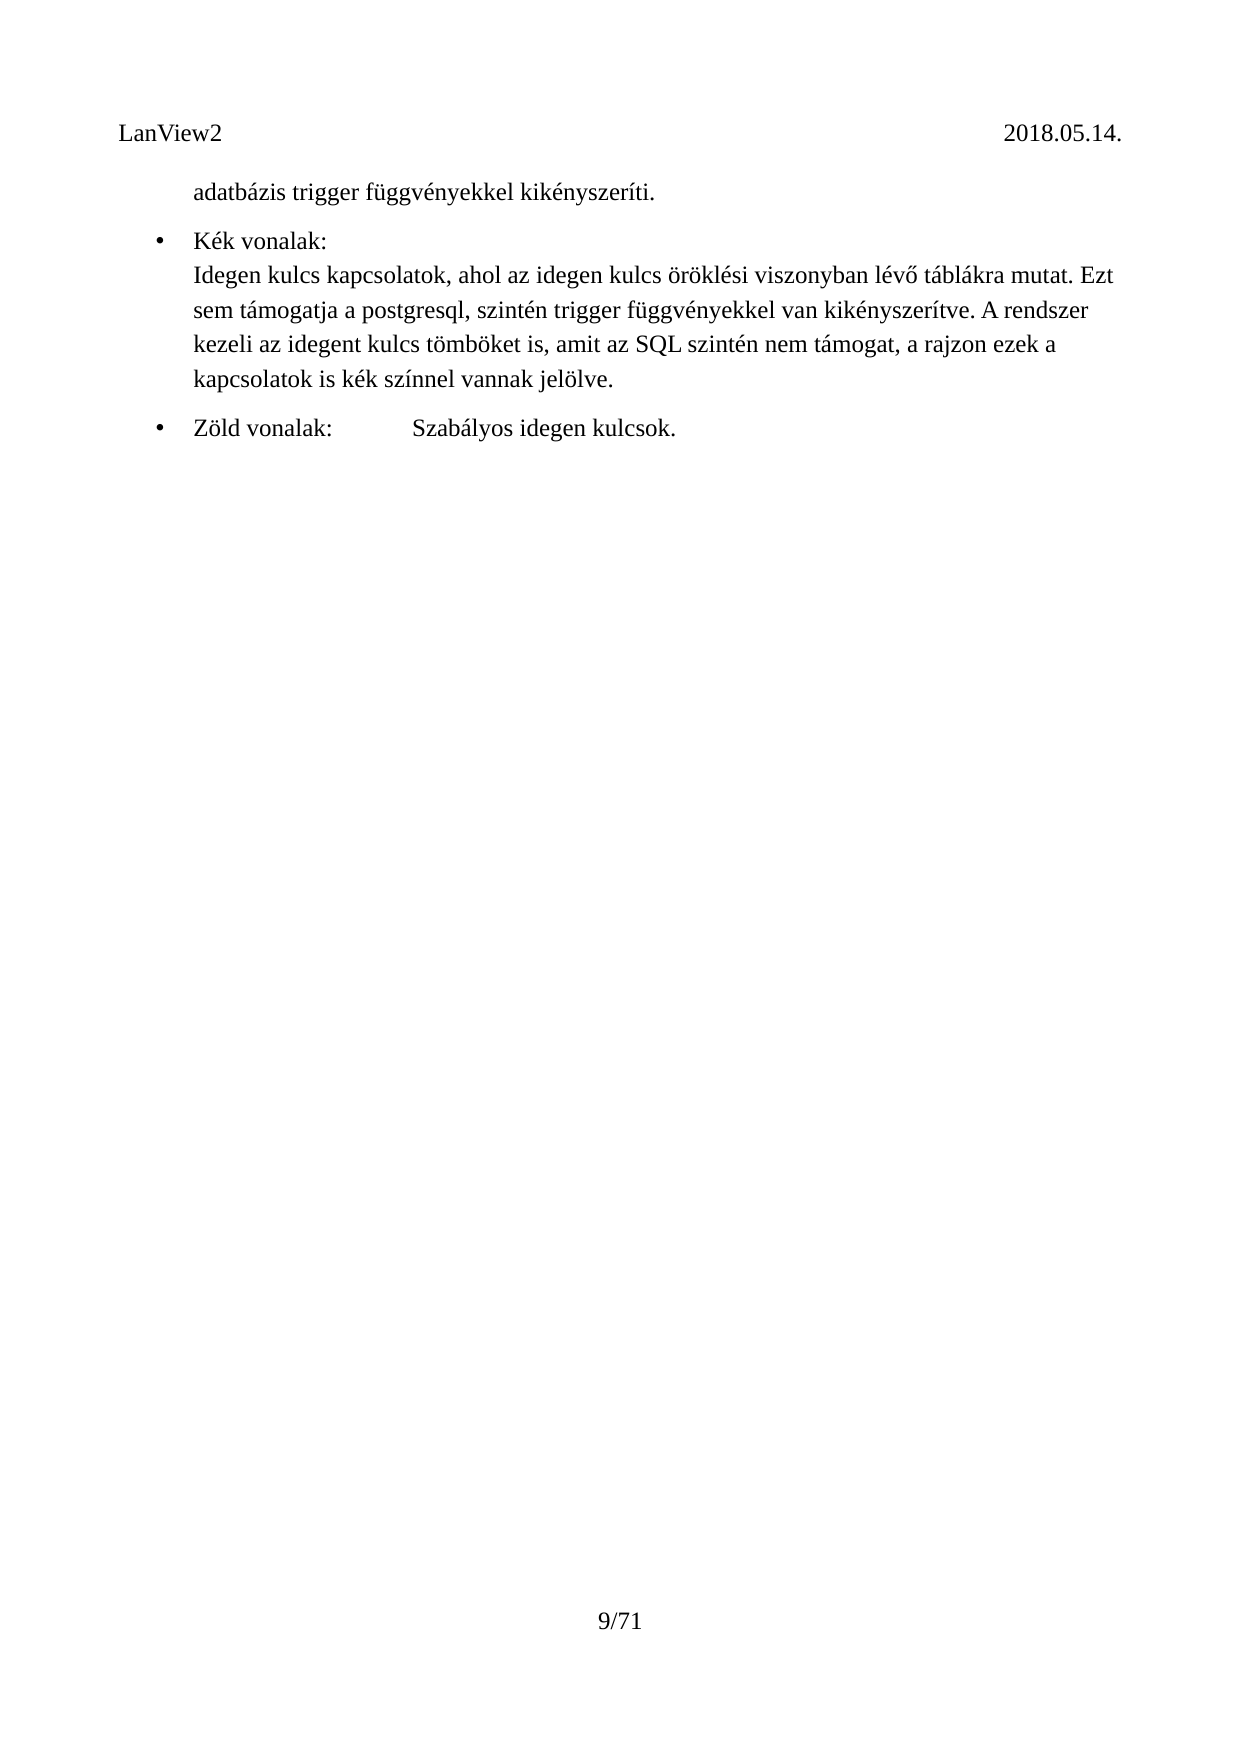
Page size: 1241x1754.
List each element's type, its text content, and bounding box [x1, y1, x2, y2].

list adatbázis trigger függvényekkel kikényszeríti. [156, 177, 1122, 206]
list Kék vonalak: Idegen kulcs kapcsolatok, ahol az idegen kulcs öröklési viszonyban lévő táblákra mutat. Ezt sem támogatja a postgresql, szintén trigger függvényekkel van kikényszerítve. A rendszer kezeli az idegent kulcs tömböket is, amit az SQL szintén nem támogat, a rajzon ezek a kapcsolatok is kék színnel vannak jelölve. [156, 226, 1122, 393]
list Zöld vonalak: Szabályos idegen kulcsok. [156, 413, 1122, 442]
